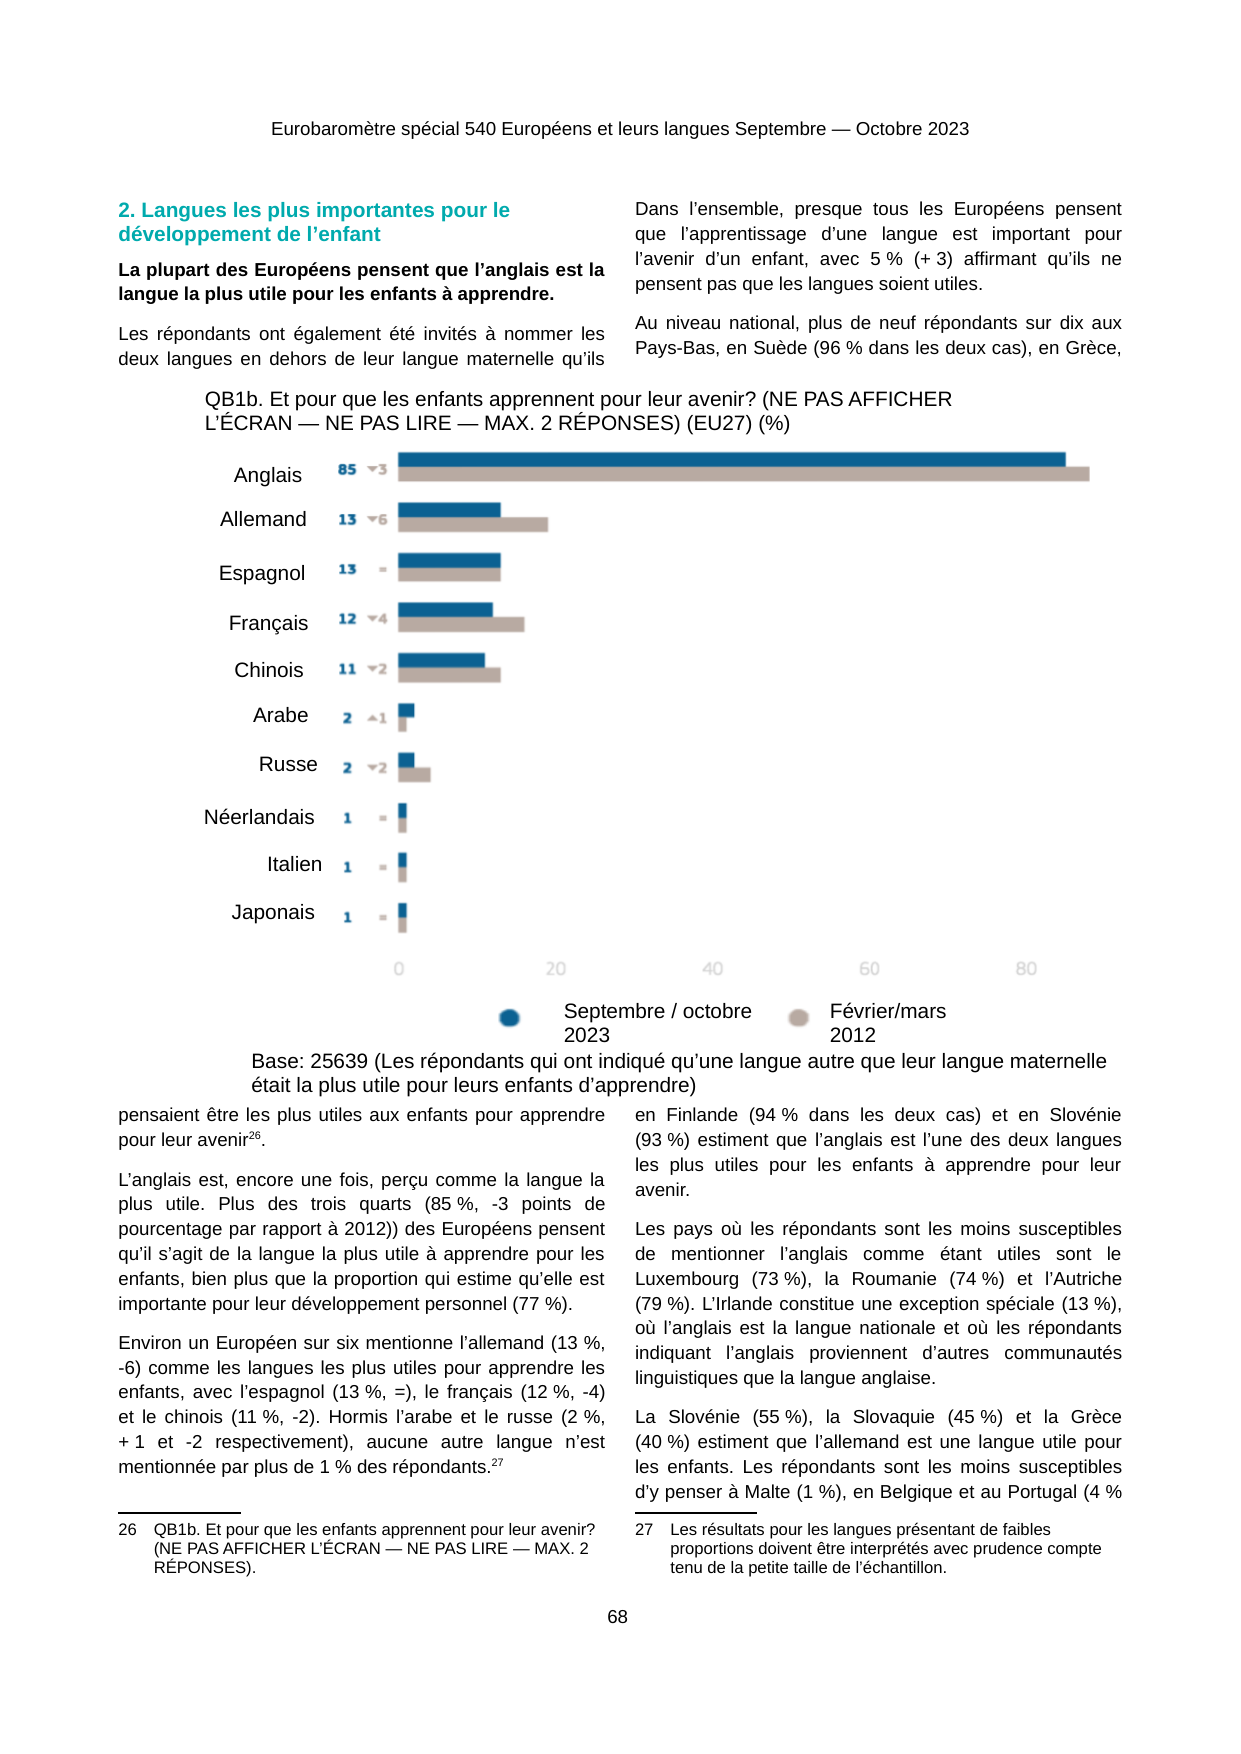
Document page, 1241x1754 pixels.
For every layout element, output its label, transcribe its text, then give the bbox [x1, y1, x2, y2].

text La Slovénie (55 %), la Slovaquie (45 %) et la Grèce (40 %) estiment que l’allemand est une langue utile pour les enfants. Les répondants sont les moins susceptibles d’y penser à Malte (1 %), en Belgique et au Portugal (4 % [635, 1406, 1122, 1502]
text Les résultats pour les langues présentant de faibles proportions doivent être interprétés avec prudence compte tenu de la petite taille de l’échantillon. [635, 1519, 1122, 1577]
text Au niveau national, plus de neuf répondants sur dix aux Pays-Bas, en Suède (96 % dans les deux cas), en Grèce, en Finlande (94 % dans les deux cas) et en Slovénie (93 %) estiment que l’anglais est l’une des deux langues les plus utiles pour les enfants à apprendre pour leur avenir. [635, 312, 1122, 1200]
subtitle 2. Langues les plus importantes pour le développement de l’enfant [118, 198, 605, 246]
text L’anglais est, encore une fois, perçu comme la langue la plus utile. Plus des trois quarts (85 %, -3 points de pourcentage par rapport à 2012)) des Européens pensent qu’il s’agit de la langue la plus utile à apprendre pour les enfants, bien plus que la proportion qui estime qu’elle est importante pour leur développement personnel (77 %). [118, 1168, 605, 1314]
picture [489, 991, 815, 1041]
text Les pays où les répondants sont les moins susceptibles de mentionner l’anglais comme étant utiles sont le Luxembourg (73 %), la Roumanie (74 %) et l’Autriche (79 %). L’Irlande constitue une exception spéciale (13 %), où l’anglais est la langue nationale et où les répondants indiquant l’anglais proviennent d’autres communautés linguistiques que la langue anglaise. [635, 1218, 1122, 1388]
text La plupart des Européens pensent que l’anglais est la langue la plus utile pour les enfants à apprendre. [118, 258, 605, 305]
text QB1b. Et pour que les enfants apprennent pour leur avenir? (NE PAS AFFICHER L’ÉCRAN — NE PAS LIRE — MAX. 2 RÉPONSES). [118, 1519, 605, 1577]
text Dans l’ensemble, presque tous les Européens pensent que l’apprentissage d’une langue est important pour l’avenir d’un enfant, avec 5 % (+ 3) affirmant qu’ils ne pensent pas que les langues soient utiles. [635, 198, 1122, 294]
text Les répondants ont également été invités à nommer les deux langues en dehors de leur langue maternelle qu’ils pensaient être les plus utiles aux enfants pour apprendre pour leur avenir. [118, 322, 605, 1151]
picture [333, 434, 1093, 983]
text Environ un Européen sur six mentionne l’allemand (13 %, -6) comme les langues les plus utiles pour apprendre les enfants, avec l’espagnol (13 %, =), le français (12 %, -4) et le chinois (11 %, -2). Hormis l’arabe et le russe (2 %, + 1 et -2 respectivement), aucune autre langue n’est mentionnée par plus de 1 % des répondants. [118, 1332, 605, 1477]
picture [578, 1029, 584, 1041]
